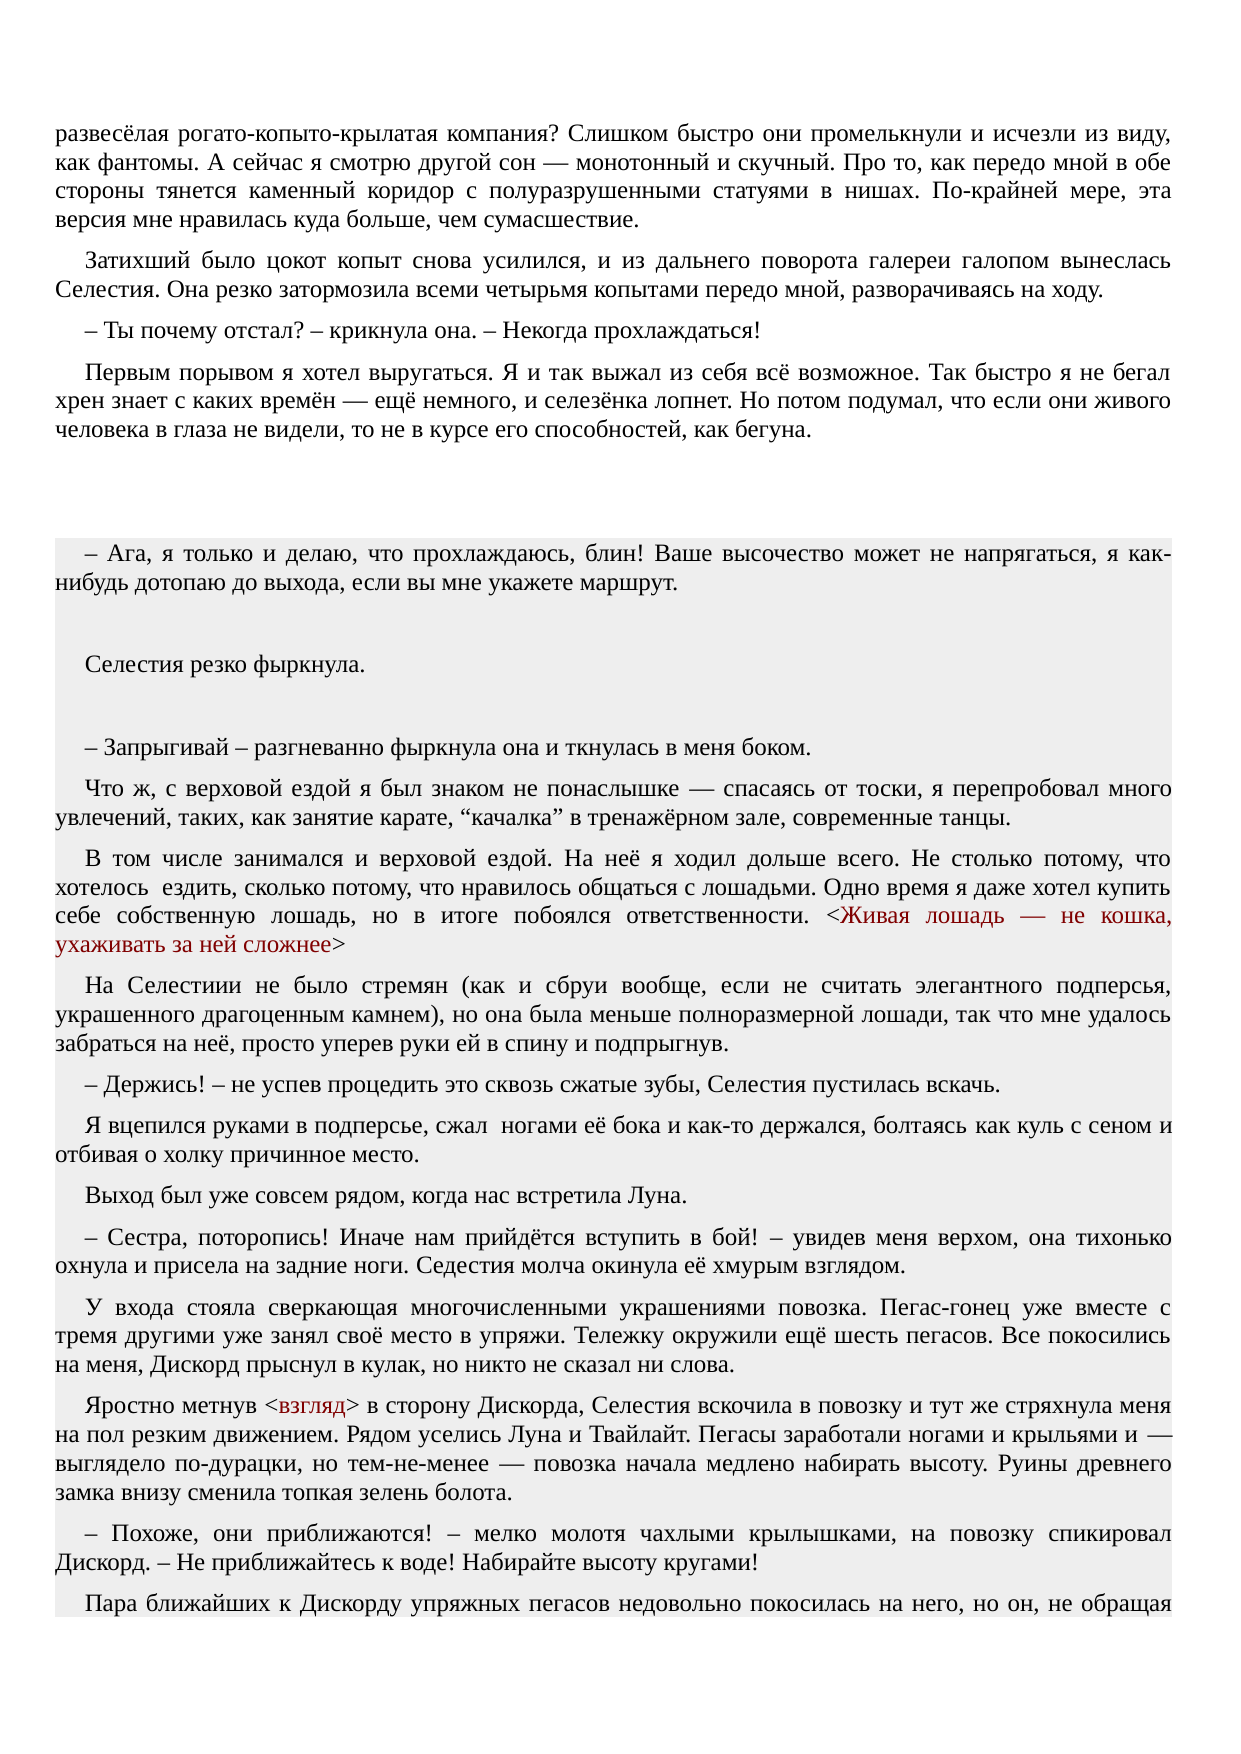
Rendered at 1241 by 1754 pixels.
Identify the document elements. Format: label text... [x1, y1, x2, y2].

text – Похоже, они приближаются! – мелко молотя чахлыми крылышками, на повозку спикировал Дискорд. – Не приближайтесь к воде! Набирайте высоту кругами! [55, 1518, 1172, 1576]
text Что ж, с верховой ездой я был знаком не понаслышке — спасаясь от тоски, я перепробовал много увлечений, таких, как занятие карате, “качалка” в тренажёрном зале, современные танцы. [55, 773, 1172, 831]
text На Селестиии не было стремян (как и сбруи вообще, если не считать элегантного подперсья, украшенного драгоценным камнем), но она была меньше полноразмерной лошади, так что мне удалось забраться на неё, просто уперев руки ей в спину и подпрыгнув. [55, 971, 1172, 1057]
text Селестия резко фыркнула. [55, 649, 1172, 678]
text – Запрыгивай – разгневанно фыркнула она и ткнулась в меня боком. [55, 732, 1172, 761]
text Яростно метнув <взгляд> в сторону Дискорда, Селестия вскочила в повозку и тут же стряхнула меня на пол резким движением. Рядом уселись Луна и Твайлайт. Пегасы заработали ногами и крыльями и — выглядело по-дурацки, но тем-не-менее — повозка начала медлено набирать высоту. Руины древнего замка внизу сменила топкая зелень болота. [55, 1391, 1172, 1506]
text – Сестра, поторопись! Иначе нам прийдётся вступить в бой! – увидев меня верхом, она тихонько охнула и присела на задние ноги. Седестия молча окинула её хмурым взглядом. [55, 1222, 1172, 1279]
text Я вцепился руками в подперсье, сжал ногами её бока и как-то держался, болтаясь как куль с сеном и отбивая о холку причинное место. [55, 1111, 1172, 1168]
text – Ты почему отстал? – крикнула она. – Некогда прохлаждаться! [55, 316, 1172, 344]
text – Держись! – не успев процедить это сквозь сжатые зубы, Селестия пустилась вскачь. [55, 1069, 1172, 1098]
text развесёлая рогато-копыто-крылатая компания? Слишком быстро они промелькнули и исчезли из виду, как фантомы. А сейчас я смотрю другой сон — монотонный и скучный. Про то, как передо мной в обе стороны тянется каменный коридор с полуразрушенными статуями в нишах. По-крайней мере, эта версия мне нравилась куда больше, чем сумасшествие. [55, 118, 1172, 233]
text Первым порывом я хотел выругаться. Я и так выжал из себя всё возможное. Так быстро я не бегал хрен знает с каких времён — ещё немного, и селезёнка лопнет. Но потом подумал, что если они живого человека в глаза не видели, то не в курсе его способностей, как бегуна. [55, 357, 1172, 443]
text Выход был уже совсем рядом, когда нас встретила Луна. [55, 1181, 1172, 1209]
text Пара ближайших к Дискорду упряжных пегасов недовольно покосилась на него, но он, не обращая [55, 1588, 1172, 1617]
text – Ага, я только и делаю, что прохлаждаюсь, блин! Ваше высочество может не напрягаться, я как-нибудь дотопаю до выхода, если вы мне укажете маршрут. [55, 538, 1172, 596]
text В том числе занимался и верховой ездой. На неё я ходил дольше всего. Не столько потому, что хотелось ездить, сколько потому, что нравилось общаться с лошадьми. Одно время я даже хотел купить себе собственную лошадь, но в итоге побоялся ответственности. <Живая лошадь — не кошка, ухаживать за ней сложнее> [55, 843, 1172, 958]
text У входа стояла сверкающая многочисленными украшениями повозка. Пегас-гонец уже вместе с тремя другими уже занял своё место в упряжи. Тележку окружили ещё шесть пегасов. Все покосились на меня, Дискорд прыснул в кулак, но никто не сказал ни слова. [55, 1292, 1172, 1378]
text Затихший было цокот копыт снова усилился, и из дальнего поворота галереи галопом вынеслась Селестия. Она резко затормозила всеми четырьмя копытами передо мной, разворачиваясь на ходу. [55, 246, 1172, 303]
